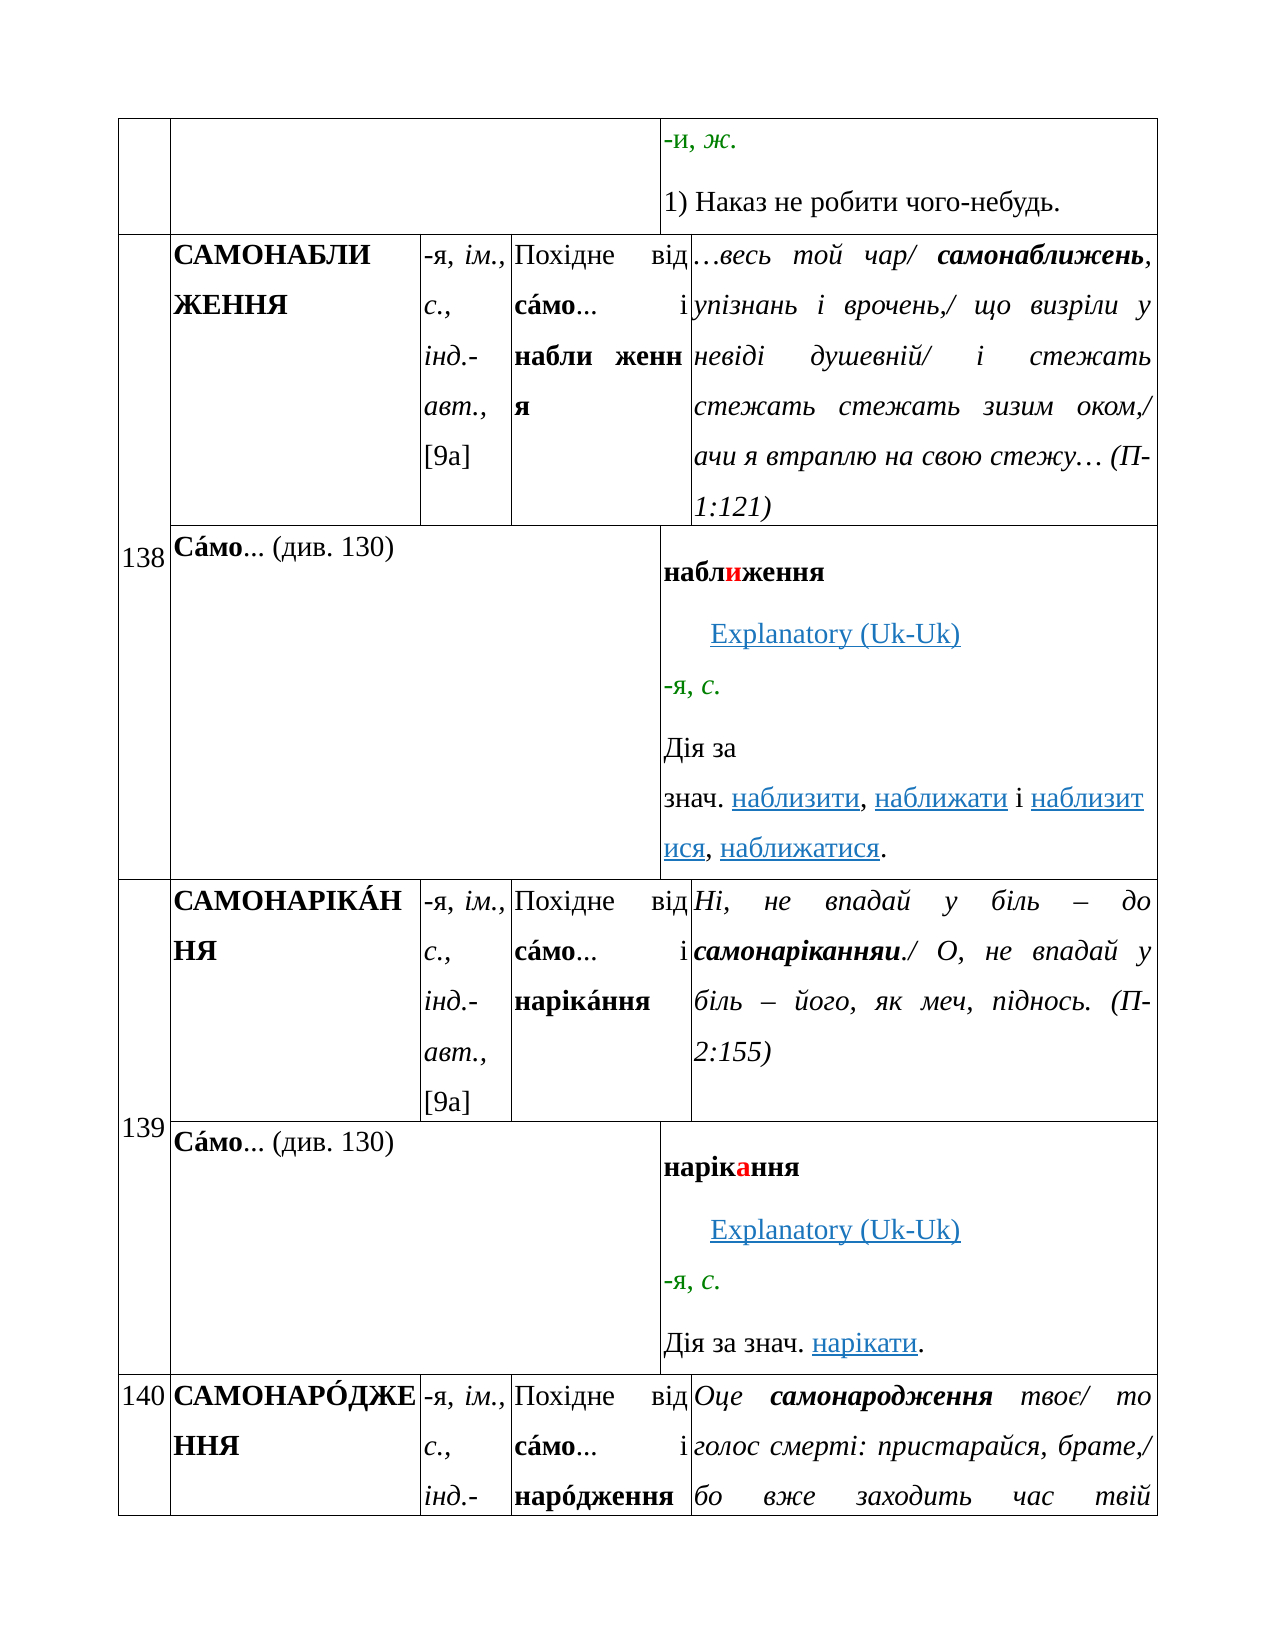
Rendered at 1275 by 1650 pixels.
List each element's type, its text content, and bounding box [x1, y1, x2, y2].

table_cell -я, ім., с., інд.-авт., [9а] [421, 235, 511, 525]
table_cell -я, ім., с., інд.-авт., [9а] [421, 880, 511, 1121]
table_cell 139 [119, 880, 170, 1374]
table_cell [171, 119, 660, 233]
table_cell Оце самонародження твоє/ то голос смерті: пристарайся, брате,/ бо вже заходить час твій [692, 1375, 1157, 1515]
table_cell Самонарóдження [171, 1375, 420, 1515]
table_cell Похідне від сáмо... і нарікáння [512, 880, 691, 1121]
table_cell Сáмо... (див. 130) [171, 1122, 660, 1374]
table_cell наближення Explanatory (Uk-Uk) -я, с. Дія за знач. наблизити, наближати і наблизитися, наближатися. [661, 526, 1157, 879]
table_cell Похідне від сáмо... і наближення [512, 235, 691, 525]
table_cell 140 [119, 1375, 170, 1515]
table_cell Ні, не впадай у біль – до самонаріканняи./ О, не впадай у біль – його, як меч, піднось. (П-2:155) [692, 880, 1157, 1121]
table_cell нарікання Explanatory (Uk-Uk) -я, с. Дія за знач. нарікати. [661, 1122, 1157, 1374]
table_cell Самонарікáння [171, 880, 420, 1121]
table_cell -и, ж. 1) Наказ не робити чого-небудь. [661, 119, 1157, 233]
table_cell Самонаближення [171, 235, 420, 525]
table_cell Сáмо... (див. 130) [171, 526, 660, 879]
table_cell Похідне від сáмо... і нарóдження [512, 1375, 691, 1515]
table_cell -я, ім., с., інд.- [421, 1375, 511, 1515]
table_cell [119, 119, 170, 233]
table_cell …весь той чар/ самонаближень, упізнань і врочень,/ що визріли у невіді душевній/ і стежать стежать стежать зизим оком,/ ачи я втраплю на свою стежу… (П-1:121) [692, 235, 1157, 525]
table_cell 138 [119, 235, 170, 879]
